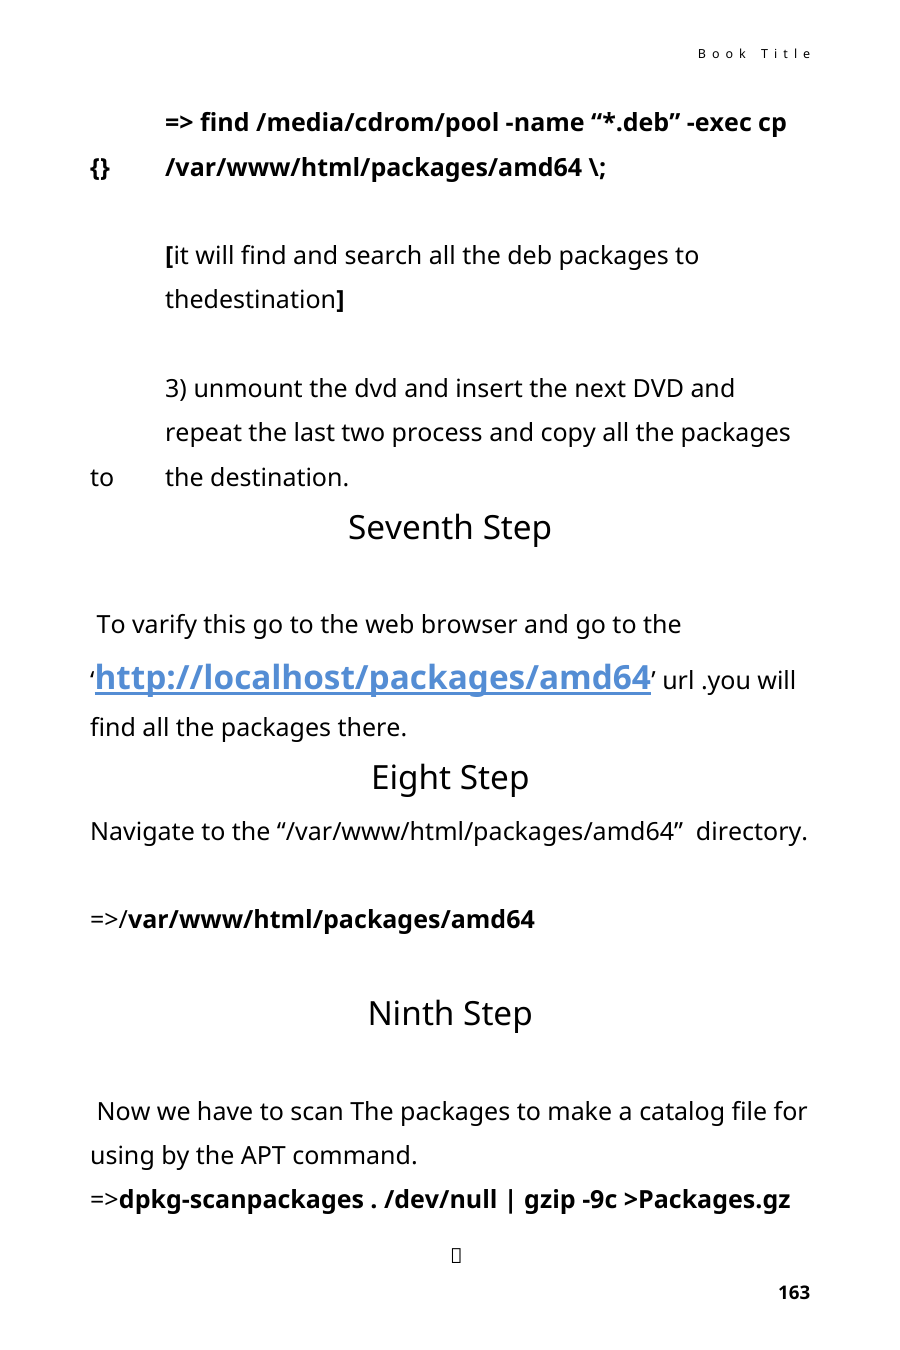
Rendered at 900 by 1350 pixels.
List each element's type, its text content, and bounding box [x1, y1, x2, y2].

text [it will find and search all the deb packages to thedestination] [90, 238, 810, 316]
text Seventh Step [90, 503, 810, 549]
text Now we have to scan The packages to make a catalog file for using by the APT command. [90, 1093, 810, 1172]
text Navigate to the “/var/www/html/packages/amd64” directory. [90, 813, 810, 847]
text =>dpkg-scanpackages . /dev/null | gzip -9c >Packages.gz [90, 1182, 810, 1216]
text => find /media/cdrom/pool -name “*.deb” -exec cp {} /var/www/html/packages/amd64 \; [90, 105, 810, 183]
text To varify this go to the web browser and go to the ‘http://localhost/packages/amd64’ url .you will find all the packages there. [90, 607, 810, 744]
text Eight Step [90, 754, 810, 799]
text =>/var/www/html/packages/amd64 [90, 902, 810, 936]
text 3) unmount the dvd and insert the next DVD and repeat the last two process and copy all the packages to the destination. [90, 371, 810, 493]
text Ninth Step [90, 990, 810, 1036]
